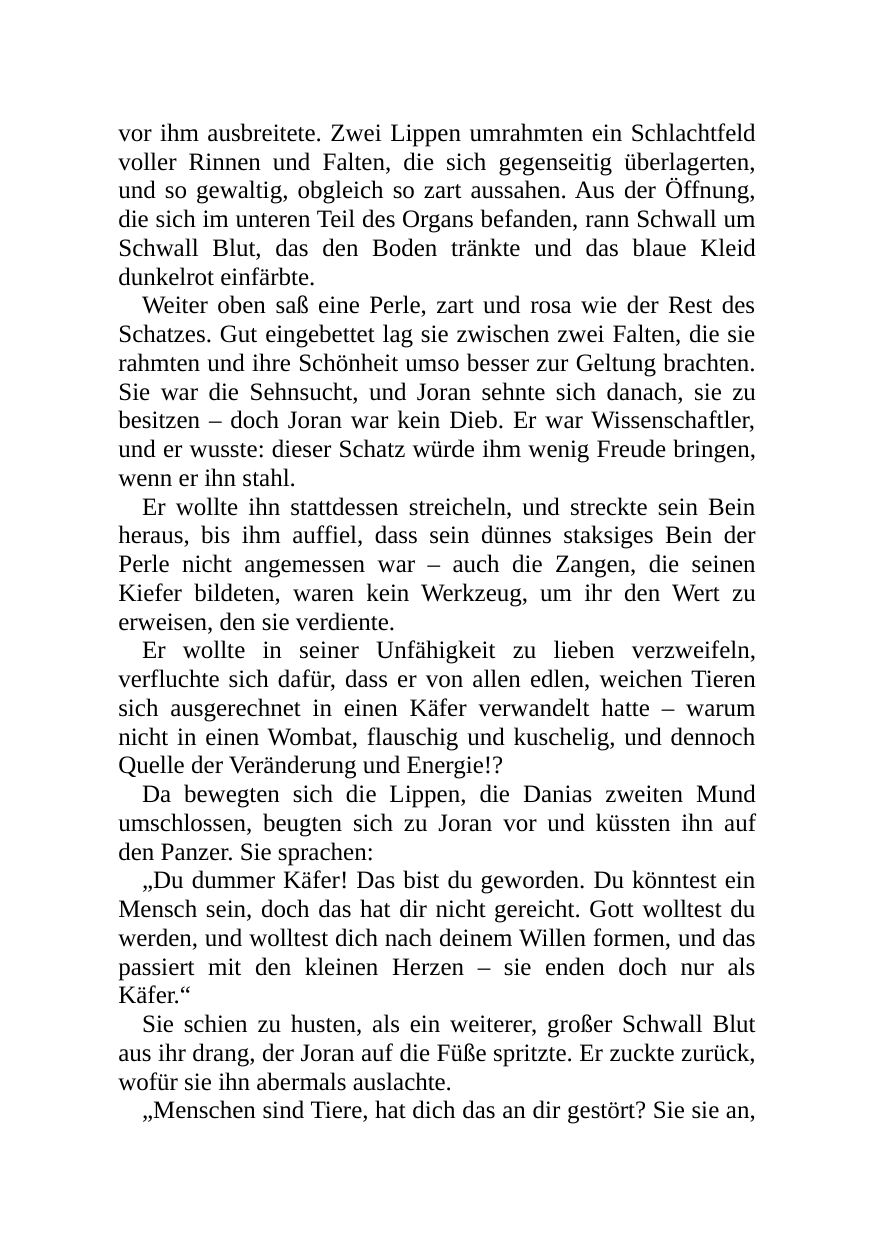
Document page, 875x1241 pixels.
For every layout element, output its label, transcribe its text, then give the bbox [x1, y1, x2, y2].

text Er wollte ihn stattdessen streicheln, und streckte sein Bein heraus, bis ihm auffiel, dass sein dünnes staksiges Bein der Perle nicht angemessen war – auch die Zangen, die seinen Kiefer bildeten, waren kein Werkzeug, um ihr den Wert zu erweisen, den sie verdiente. [118, 492, 756, 636]
text „Du dummer Käfer! Das bist du geworden. Du könntest ein Mensch sein, doch das hat dir nicht gereicht. Gott wolltest du werden, und wolltest dich nach deinem Willen formen, und das passiert mit den kleinen Herzen – sie enden doch nur als Käfer.“ [118, 866, 756, 1009]
text Weiter oben saß eine Perle, zart und rosa wie der Rest des Schatzes. Gut eingebettet lag sie zwischen zwei Falten, die sie rahmten und ihre Schönheit umso besser zur Geltung brachten. Sie war die Sehnsucht, und Joran sehnte sich danach, sie zu besitzen – doch Joran war kein Dieb. Er war Wissenschaftler, und er wusste: dieser Schatz würde ihm wenig Freude bringen, wenn er ihn stahl. [118, 291, 756, 492]
text Sie schien zu husten, als ein weiterer, großer Schwall Blut aus ihr drang, der Joran auf die Füße spritzte. Er zuckte zurück, wofür sie ihn abermals auslachte. [118, 1009, 756, 1096]
text „Menschen sind Tiere, hat dich das an dir gestört? Sie sie an, [118, 1096, 756, 1124]
text Er wollte in seiner Unfähigkeit zu lieben verzweifeln, verfluchte sich dafür, dass er von allen edlen, weichen Tieren sich ausgerechnet in einen Käfer verwandelt hatte – warum nicht in einen Wombat, flauschig und kuschelig, und dennoch Quelle der Veränderung und Energie!? [118, 636, 756, 779]
text Da bewegten sich die Lippen, die Danias zweiten Mund umschlossen, beugten sich zu Joran vor und küssten ihn auf den Panzer. Sie sprachen: [118, 779, 756, 866]
text vor ihm ausbreitete. Zwei Lippen umrahmten ein Schlachtfeld voller Rinnen und Falten, die sich gegenseitig überlagerten, und so gewaltig, obgleich so zart aussahen. Aus der Öffnung, die sich im unteren Teil des Organs befanden, rann Schwall um Schwall Blut, das den Boden tränkte und das blaue Kleid dunkelrot einfärbte. [118, 118, 756, 291]
